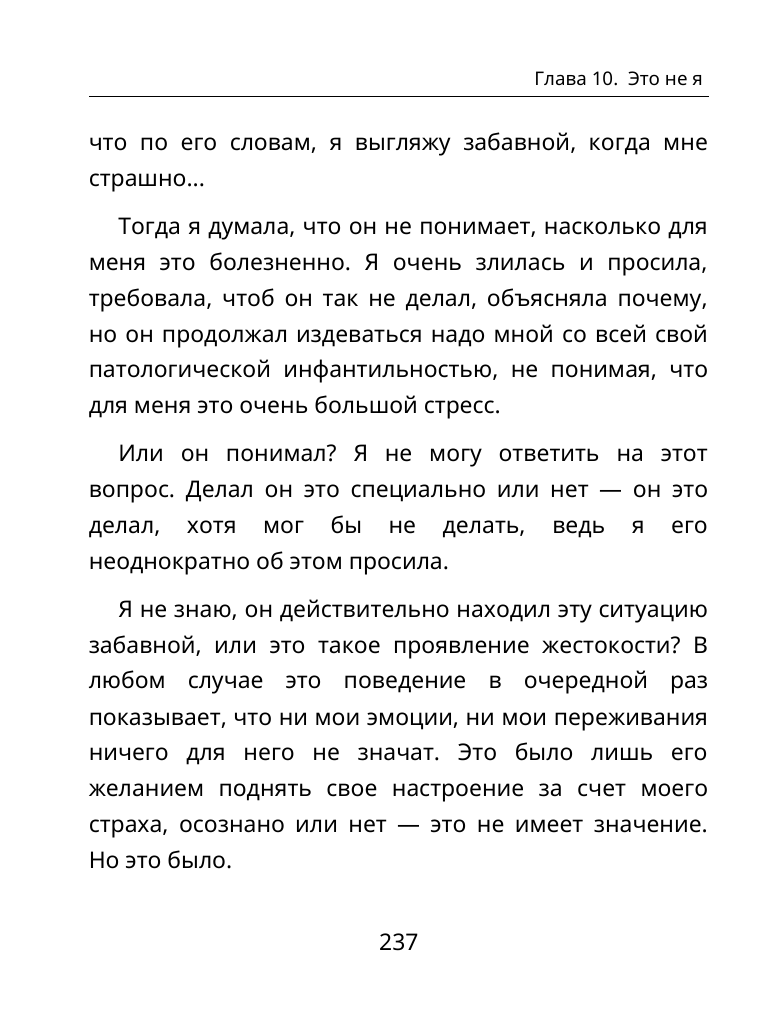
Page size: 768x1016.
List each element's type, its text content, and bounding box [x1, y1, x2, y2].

text Я не знаю, он действительно находил эту ситуацию забавной, или это такое проявление жестокости? В любом случае это поведение в очередной раз показывает, что ни мои эмоции, ни мои переживания ничего для него не значат. Это было лишь его желанием поднять свое настроение за счет моего страха, осознано или нет — это не имеет значение. Но это было. [88, 593, 709, 875]
text Тогда я думала, что он не понимает, насколько для меня это болезненно. Я очень злилась и просила, требовала, чтоб он так не делал, объясняла почему, но он продолжал издеваться надо мной со всей свой патологической инфантильностью, не понимая, что для меня это очень большой стресс. [88, 210, 709, 421]
text что по его словам, я выгляжу забавной, когда мне страшно... [88, 126, 709, 193]
text Или он понимал? Я не могу ответить на этот вопрос. Делал он это специально или нет — он это делал, хотя мог бы не делать, ведь я его неоднократно об этом просила. [88, 437, 709, 576]
